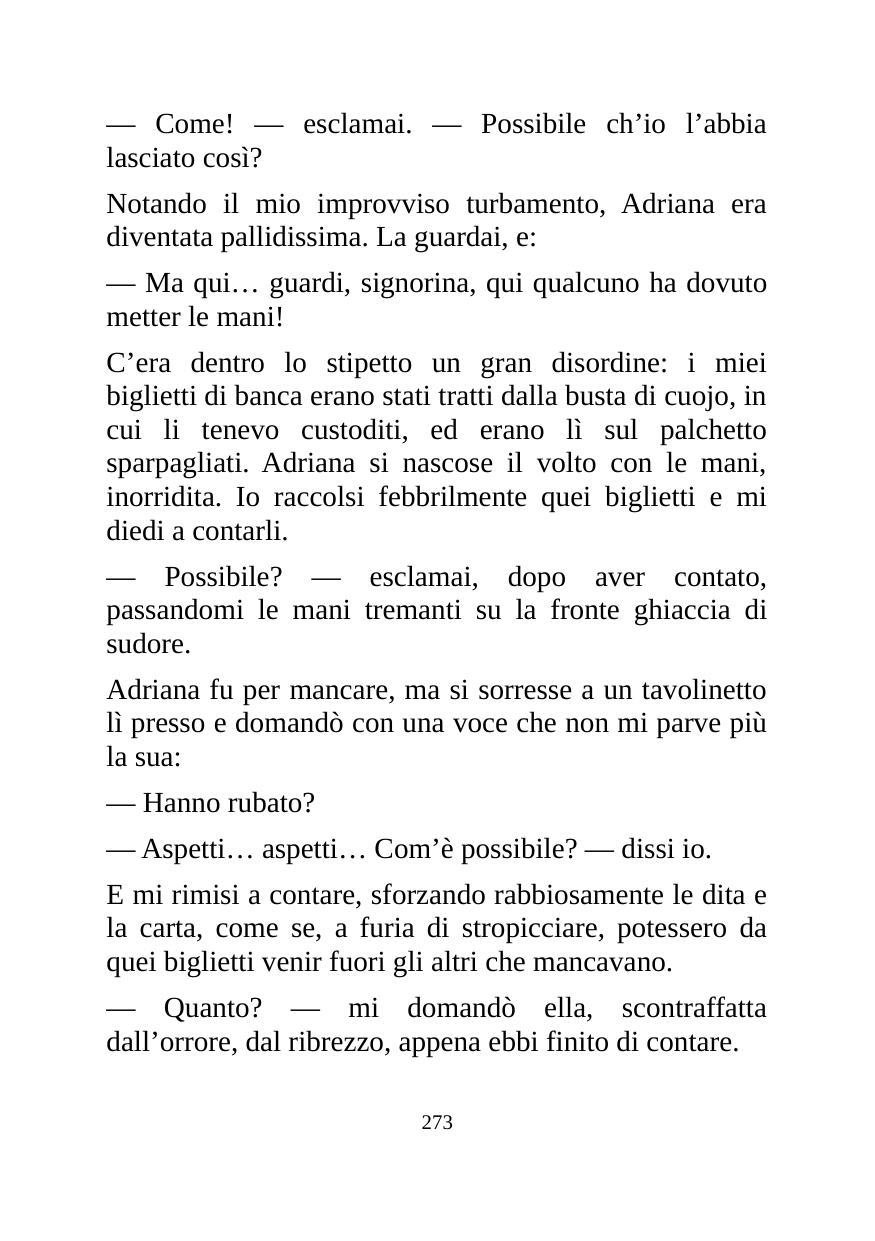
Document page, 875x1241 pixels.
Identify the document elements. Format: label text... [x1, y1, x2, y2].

text C’era dentro lo stipetto un gran disordine: i miei biglietti di banca erano stati tratti dalla busta di cuojo, in cui li tenevo custoditi, ed erano lì sul palchetto sparpagliati. Adriana si nascose il volto con le mani, inorridita. Io raccolsi febbrilmente quei biglietti e mi diedi a contarli. [106, 345, 768, 546]
text — Hanno rubato? [106, 785, 768, 818]
text — Possibile? — esclamai, dopo aver contato, passandomi le mani tremanti su la fronte ghiaccia di sudore. [106, 559, 768, 659]
text — Aspetti… aspetti… Com’è possibile? — dissi io. [106, 831, 768, 864]
text — Come! — esclamai. — Possibile ch’io l’abbia lasciato così? [106, 106, 768, 173]
text E mi rimisi a contare, sforzando rabbiosamente le dita e la carta, come se, a furia di stropicciare, potessero da quei biglietti venir fuori gli altri che mancavano. [106, 877, 768, 978]
text Adriana fu per mancare, ma si sorresse a un tavolinetto lì presso e domandò con una voce che non mi parve più la sua: [106, 672, 768, 772]
text — Quanto? — mi domandò ella, scontraffatta dall’orrore, dal ribrezzo, appena ebbi finito di contare. [106, 990, 768, 1057]
text — Ma qui… guardi, signorina, qui qualcuno ha dovuto metter le mani! [106, 265, 768, 332]
text Notando il mio improvviso turbamento, Adriana era diventata pallidissima. La guardai, e: [106, 186, 768, 253]
